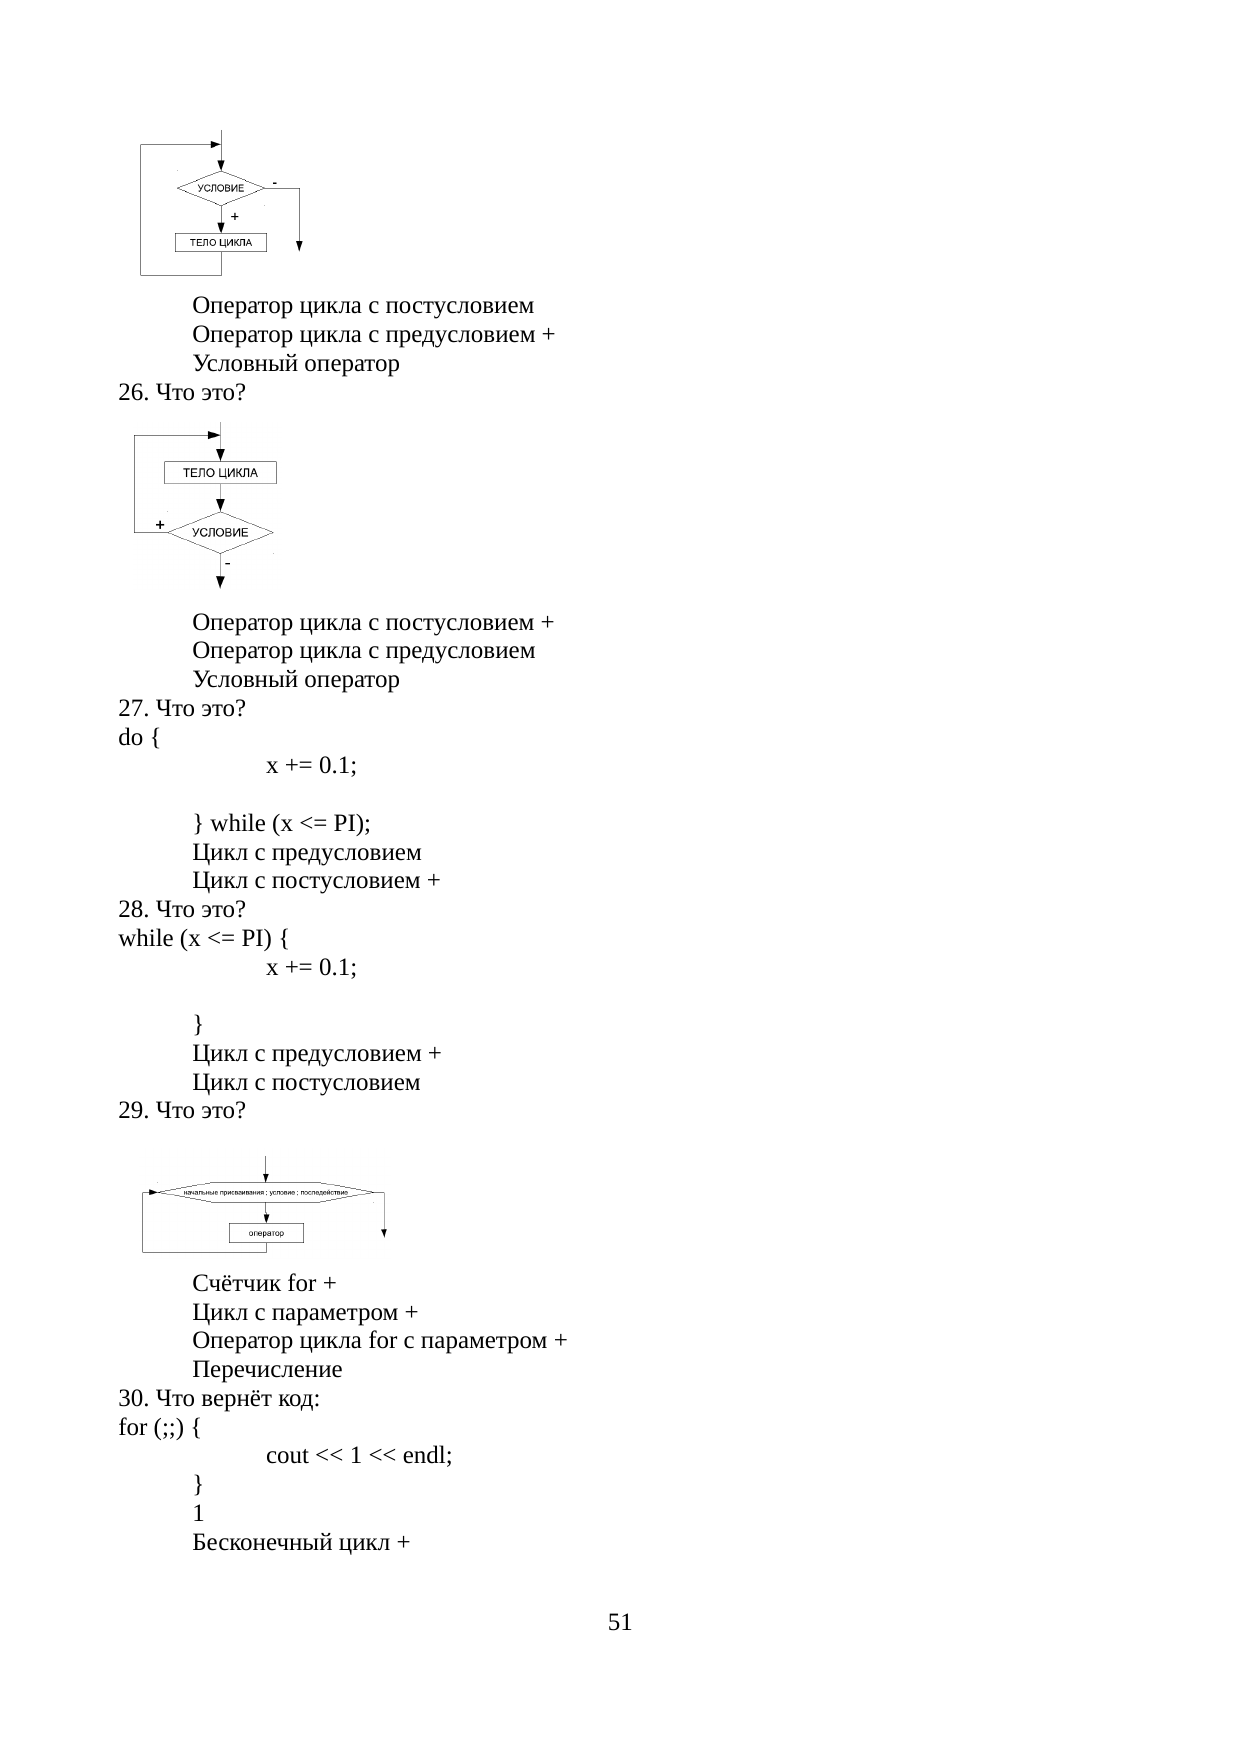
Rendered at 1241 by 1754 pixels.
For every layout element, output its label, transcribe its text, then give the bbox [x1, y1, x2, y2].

text 26. Что это? [118, 377, 1122, 406]
text Условный оператор [118, 664, 1122, 693]
text Цикл с предусловием [118, 837, 1122, 866]
picture [132, 422, 283, 590]
text x += 0.1; [118, 751, 1122, 779]
text Оператор цикла с постусловием + [118, 607, 1122, 636]
text } while (x <= PI); [118, 808, 1122, 837]
text 27. Что это? [118, 693, 1122, 722]
text cout << 1 << endl; [118, 1441, 1122, 1469]
text Оператор цикла с предусловием [118, 636, 1122, 664]
picture [138, 1148, 392, 1259]
text while (x <= PI) { [118, 923, 1122, 952]
text Бесконечный цикл + [118, 1527, 1122, 1556]
text Оператор цикла for с параметром + [118, 1326, 1122, 1354]
text 1 [118, 1498, 1122, 1527]
text Оператор цикла с предусловием + [118, 319, 1122, 348]
text Цикл с постусловием [118, 1067, 1122, 1096]
text } [118, 1009, 1122, 1038]
text do { [118, 722, 1122, 751]
text Счётчик for + [118, 1268, 1122, 1297]
text Цикл с параметром + [118, 1297, 1122, 1326]
text 29. Что это? [118, 1096, 1122, 1124]
text Оператор цикла с постусловием [118, 291, 1122, 319]
text } [118, 1469, 1122, 1498]
text for (;;) { [118, 1412, 1122, 1441]
text Цикл с постусловием + [118, 866, 1122, 894]
text Перечисление [118, 1354, 1122, 1383]
text 28. Что это? [118, 894, 1122, 923]
text Цикл с предусловием + [118, 1038, 1122, 1067]
text Условный оператор [118, 348, 1122, 377]
text 30. Что вернёт код: [118, 1383, 1122, 1412]
text x += 0.1; [118, 952, 1122, 981]
picture [135, 125, 306, 282]
